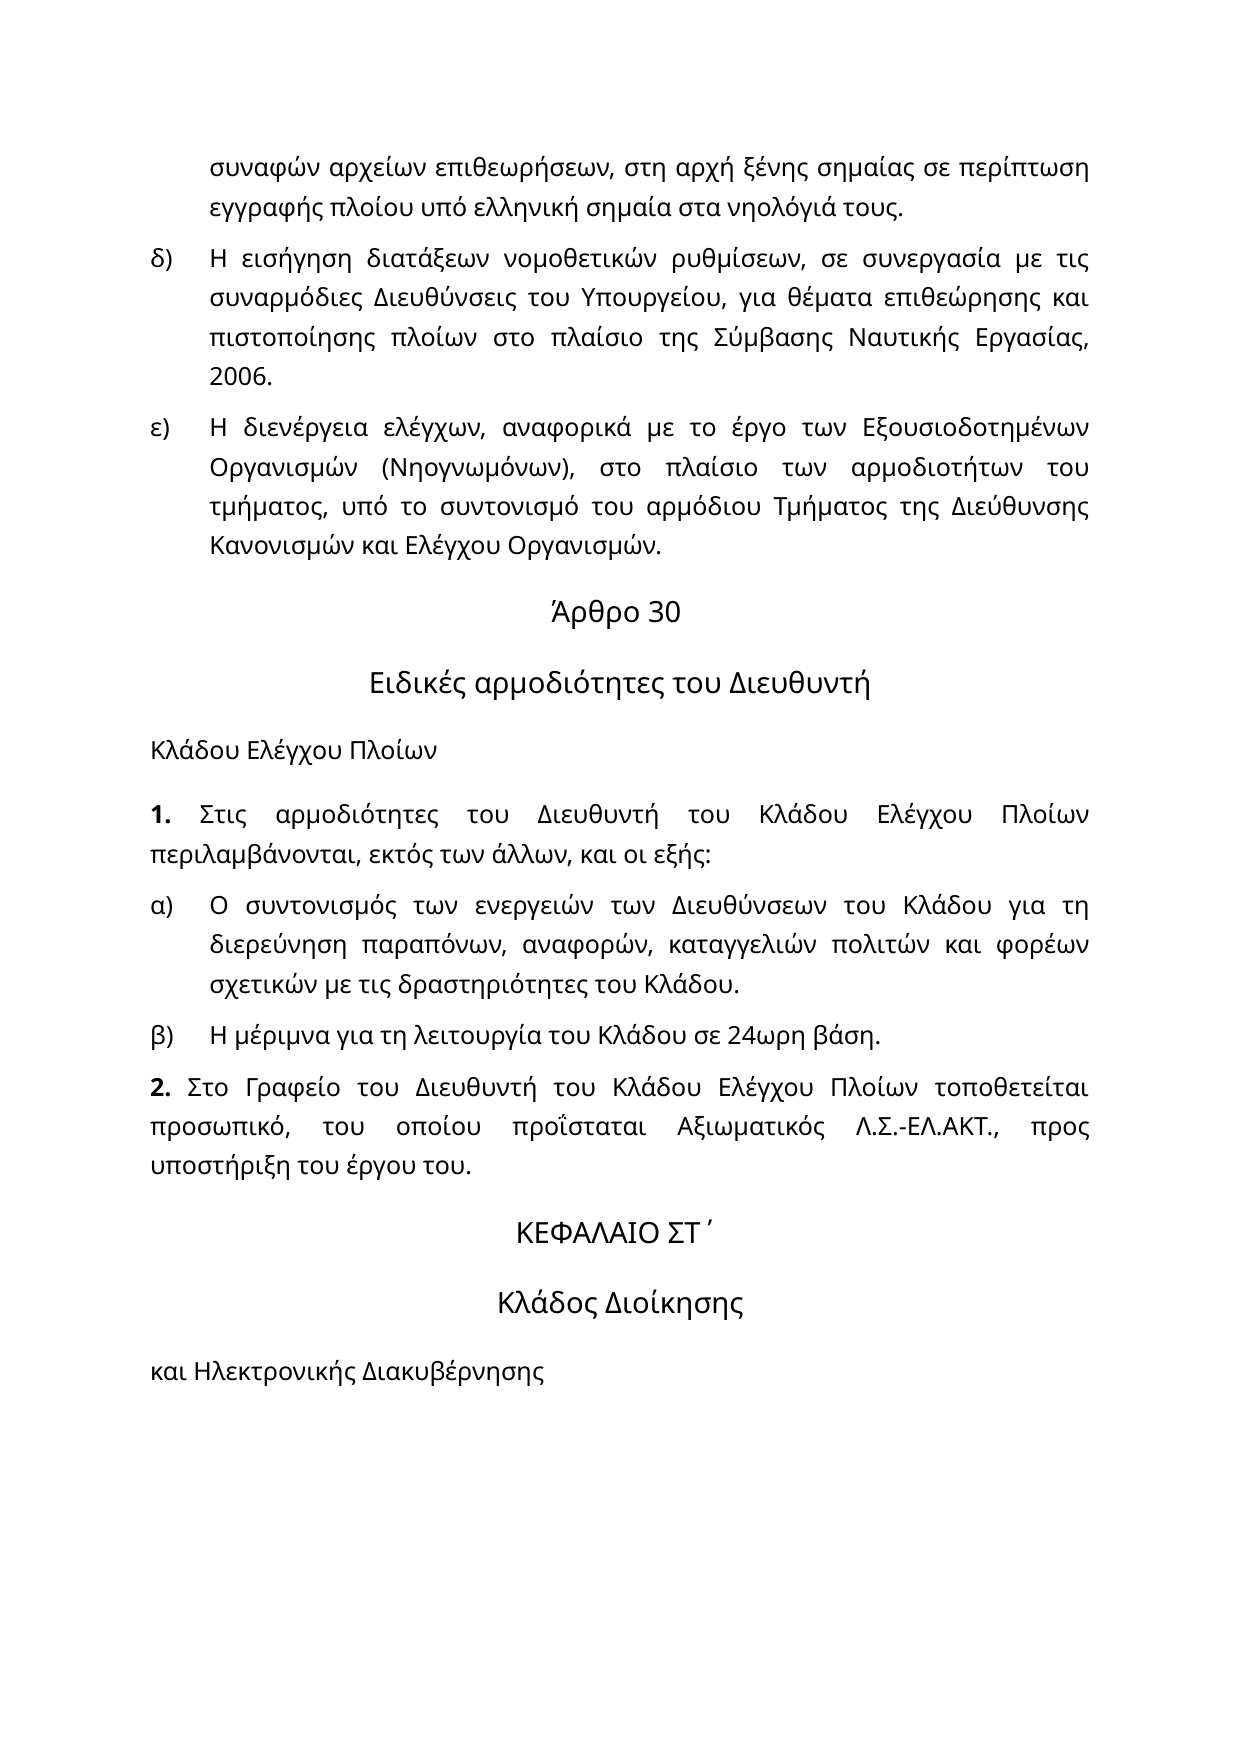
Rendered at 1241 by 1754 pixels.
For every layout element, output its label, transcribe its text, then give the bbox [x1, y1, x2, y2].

list δ) Η εισήγηση διατάξεων νομοθετικών ρυθμίσεων, σε συνεργασία με τις συναρμόδιες Διευθύνσεις του Υπουργείου, για θέματα επιθεώρησης και πιστοποίησης πλοίων στο πλαίσιο της Σύμβασης Ναυτικής Εργασίας, 2006. [150, 241, 1090, 392]
text και Ηλεκτρονικής Διακυβέρνησης [150, 1353, 1090, 1387]
list α) Ο συντονισμός των ενεργειών των Διευθύνσεων του Κλάδου για τη διερεύνηση παραπόνων, αναφορών, καταγγελιών πολιτών και φορέων σχετικών με τις δραστηριότητες του Κλάδου. [150, 888, 1090, 1000]
list ε) Η διενέργεια ελέγχων, αναφορικά με το έργο των Εξουσιοδοτημένων Οργανισμών (Νηογνωμόνων), στο πλαίσιο των αρμοδιοτήτων του τμήματος, υπό το συντονισμό του αρμόδιου Τμήματος της Διεύθυνσης Κανονισμών και Ελέγχου Οργανισμών. [150, 410, 1090, 562]
text Κλάδου Ελέγχου Πλοίων [150, 733, 1090, 767]
subtitle Άρθρο 30 [150, 592, 1090, 631]
text 1. Στις αρμοδιότητες του Διευθυντή του Κλάδου Ελέγχου Πλοίων περιλαμβάνονται, εκτός των άλλων, και οι εξής: [150, 797, 1090, 870]
subtitle Κλάδος Διοίκησης [150, 1283, 1090, 1322]
list β) Η μέριμνα για τη λειτουργία του Κλάδου σε 24ωρη βάση. [150, 1018, 1090, 1052]
subtitle ΚΕΦΑΛΑΙΟ ΣΤ΄ [150, 1212, 1090, 1252]
text 2. Στο Γραφείο του Διευθυντή του Κλάδου Ελέγχου Πλοίων τοποθετείται προσωπικό, του οποίου προΐσταται Αξιωματικός Λ.Σ.-ΕΛ.ΑΚΤ., προς υποστήριξη του έργου του. [150, 1069, 1090, 1182]
list συναφών αρχείων επιθεωρήσεων, στη αρχή ξένης σημαίας σε περίπτωση εγγραφής πλοίου υπό ελληνική σημαία στα νηολόγιά τους. [150, 150, 1090, 223]
subtitle Ειδικές αρμοδιότητες του Διευθυντή [150, 662, 1090, 702]
